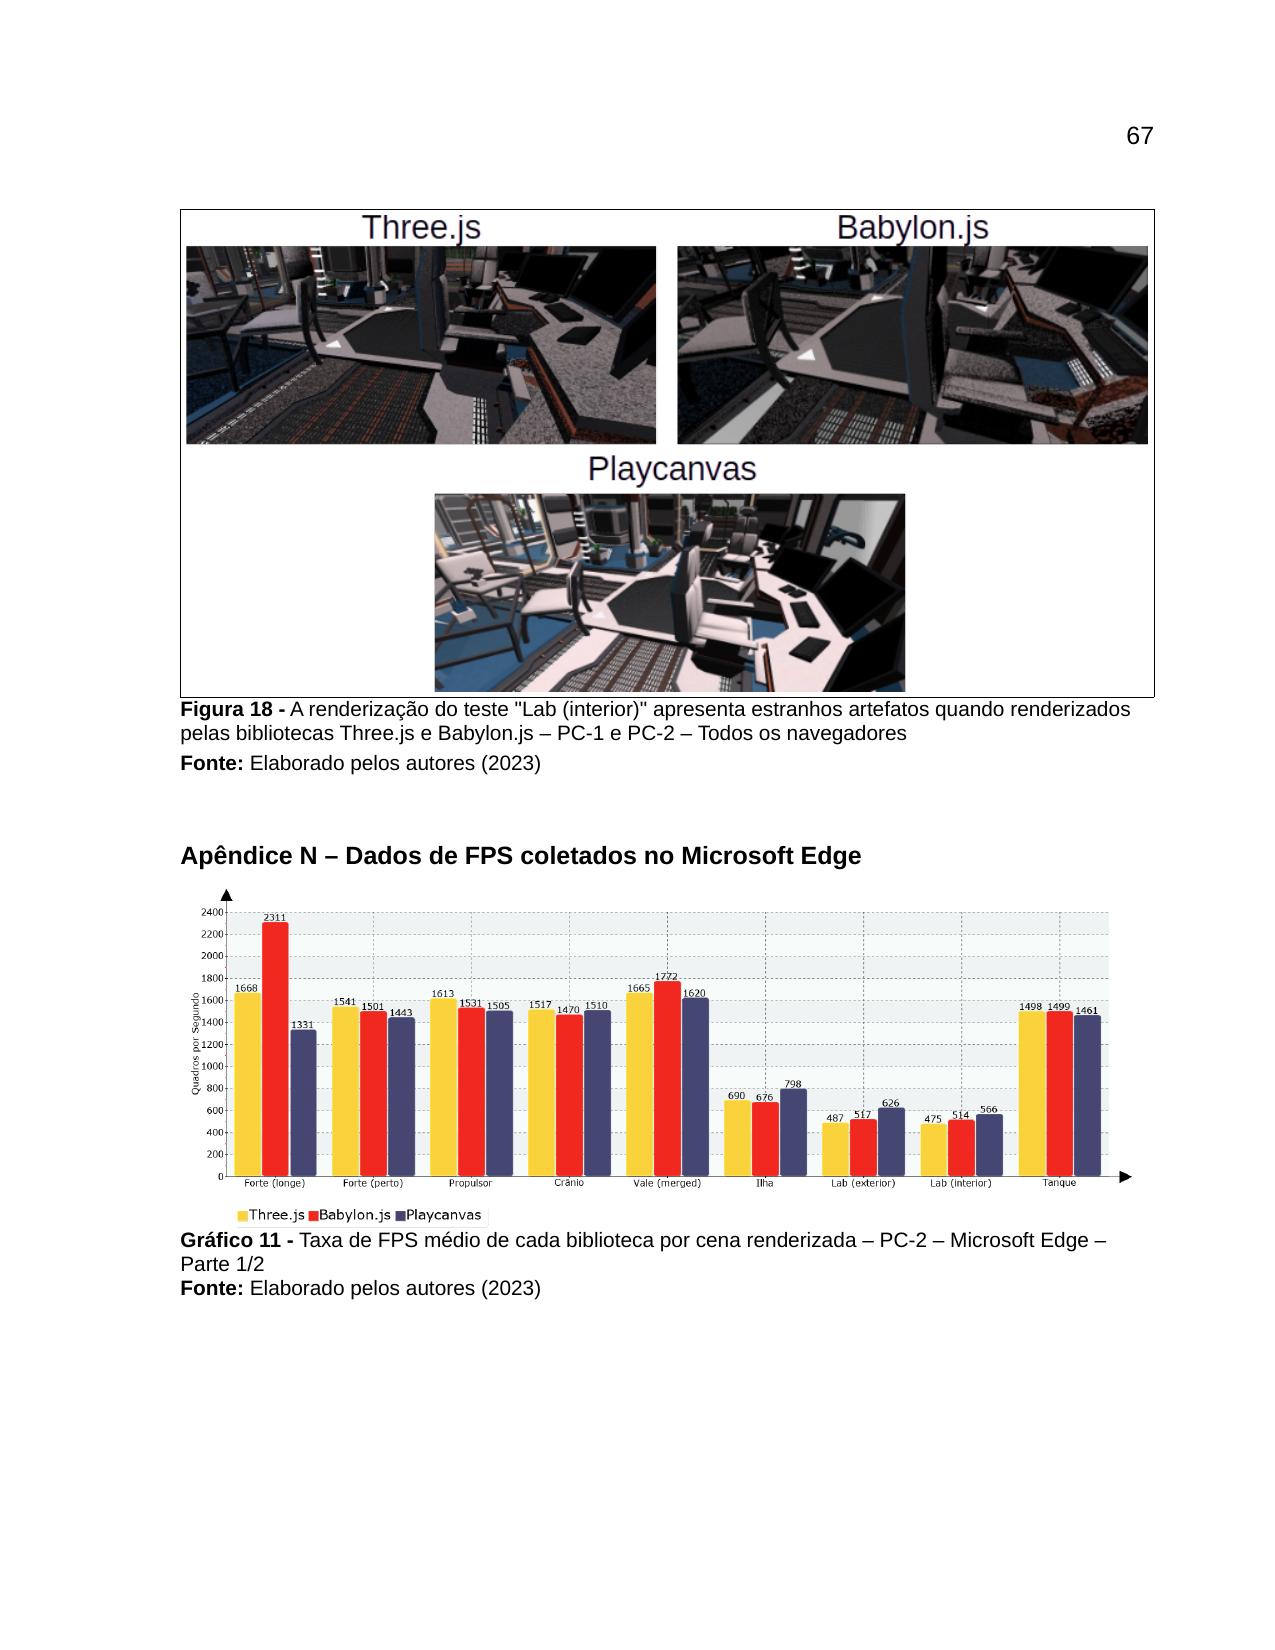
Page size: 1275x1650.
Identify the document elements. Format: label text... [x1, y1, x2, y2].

picture [180, 883, 1154, 1228]
text Gráfico 11 - Taxa de FPS médio de cada biblioteca por cena renderizada – PC-2 – Microsoft Edge – Parte 1/2 [180, 1228, 1154, 1276]
text Fonte: Elaborado pelos autores (2023) [180, 1276, 1154, 1299]
picture [186, 215, 1148, 692]
text [181, 210, 1154, 697]
text Fonte: Elaborado pelos autores (2023) [180, 751, 1154, 775]
text Figura 18 - A renderização do teste "Lab (interior)" apresenta estranhos artefatos quando renderizados pelas bibliotecas Three.js e Babylon.js – PC-1 e PC-2 – Todos os navegadores [180, 698, 1154, 745]
subtitle Apêndice N – Dados de FPS coletados no Microsoft Edge [180, 841, 1154, 869]
